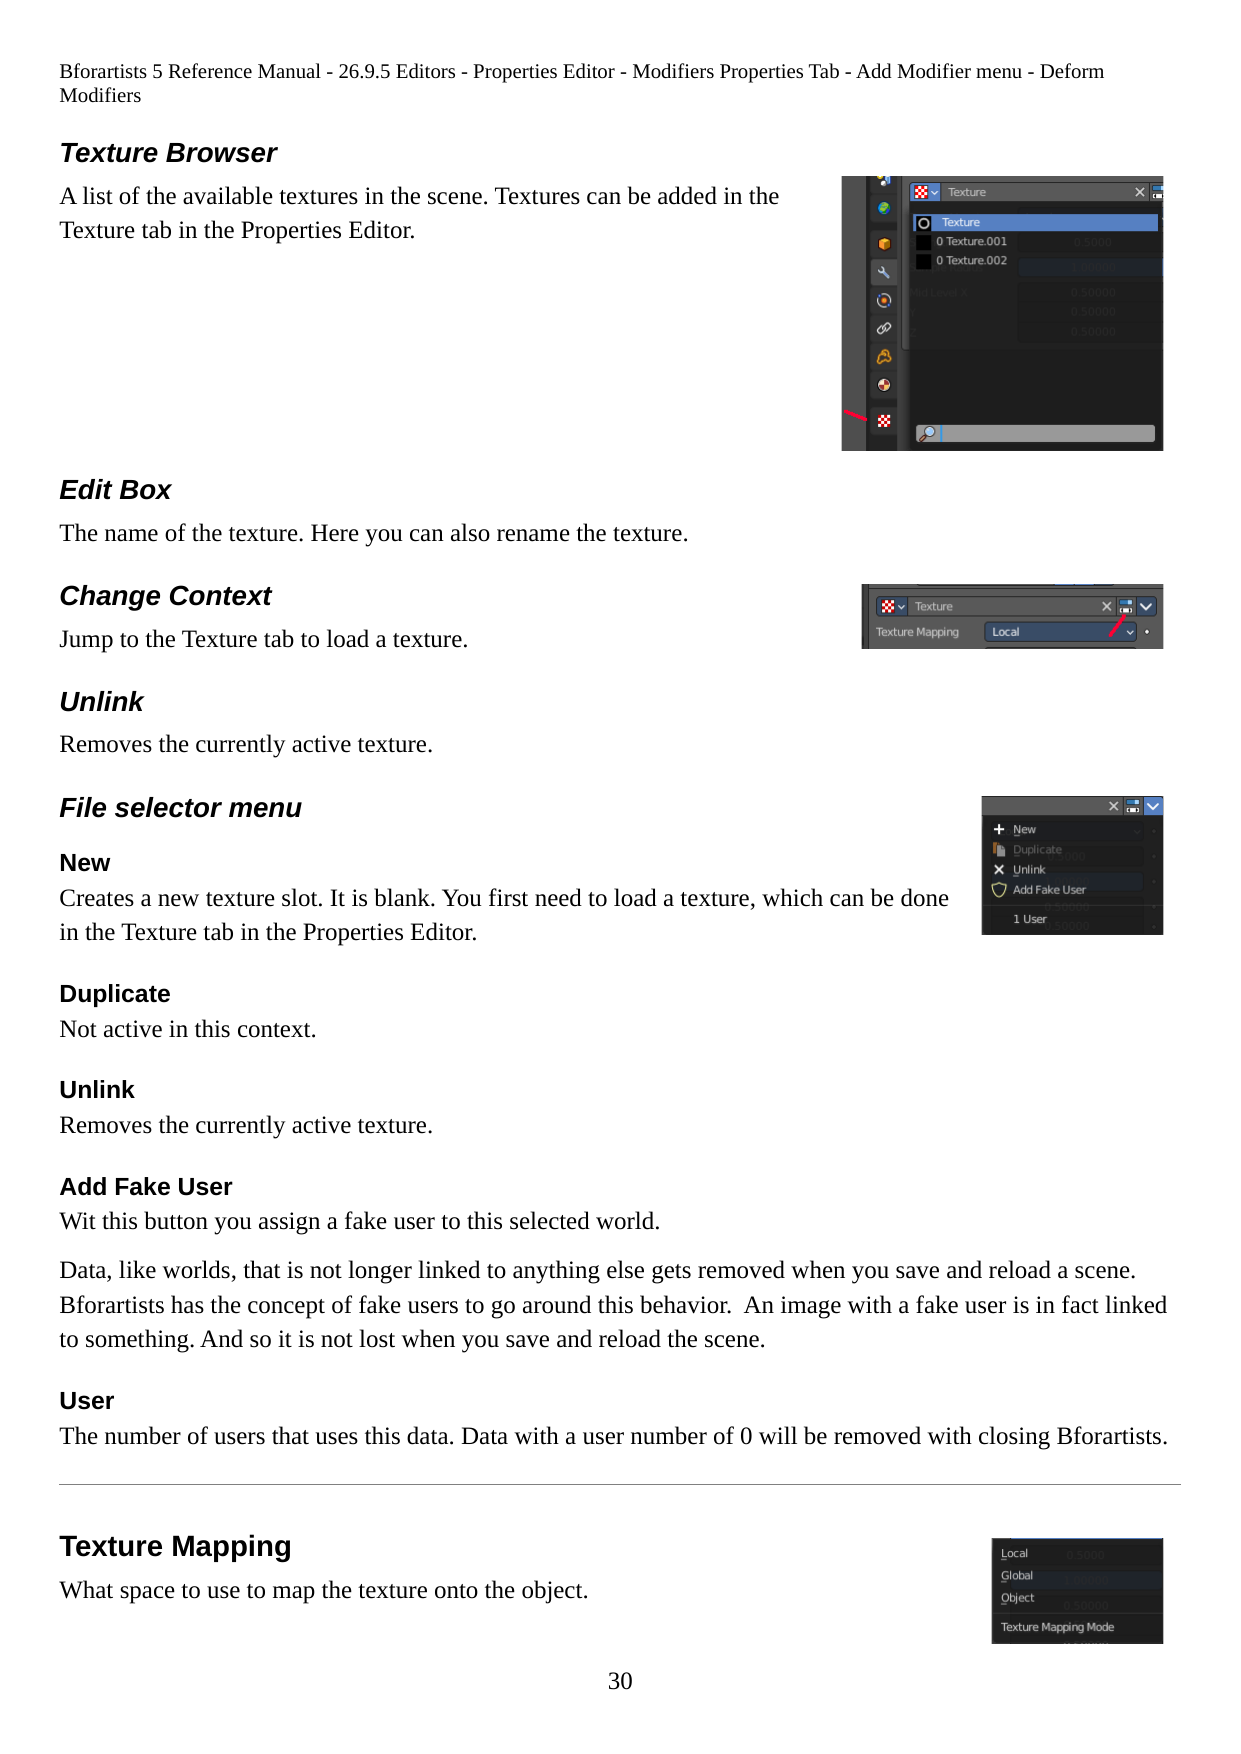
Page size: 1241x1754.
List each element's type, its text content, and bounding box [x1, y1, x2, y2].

picture [861, 584, 1164, 649]
subtitle Texture Browser [59, 137, 1181, 168]
picture [981, 796, 1164, 935]
subtitle Unlink [59, 1075, 1181, 1104]
subtitle New [59, 848, 981, 877]
text Removes the currently active texture. [59, 729, 1181, 758]
subtitle File selector menu [59, 791, 1181, 823]
text The name of the texture. Here you can also rename the texture. [59, 518, 1181, 546]
subtitle Change Context [59, 579, 1181, 611]
subtitle Unlink [59, 685, 1181, 717]
text The number of users that uses this data. Data with a user number of 0 will be removed with closing Bforartists. [59, 1421, 1181, 1449]
text A list of the available textures in the scene. Textures can be added in the Texture tab in the Properties Editor. [59, 181, 841, 244]
text Creates a new texture slot. It is blank. You first need to load a texture, which can be done in the Texture tab in the Properties Editor. [59, 883, 1181, 946]
subtitle User [59, 1386, 1181, 1414]
text Wit this button you assign a fake user to this selected world. [59, 1206, 1181, 1235]
picture [991, 1538, 1164, 1644]
text What space to use to map the texture onto the object. [59, 1575, 991, 1603]
subtitle Add Fake User [59, 1172, 1181, 1200]
text Removes the currently active texture. [59, 1110, 1181, 1139]
subtitle Texture Mapping [59, 1528, 1181, 1562]
picture [841, 176, 1164, 451]
text Not active in this context. [59, 1014, 1181, 1042]
text Data, like worlds, that is not longer linked to anything else gets removed when you save and reload a scene. Bforartists has the concept of fake users to go around this behavior. An image with a fake user is in fact linked to something. And so it is not lost when you save and reload the scene. [59, 1255, 1181, 1353]
text Jump to the Texture tab to load a texture. [59, 624, 1181, 652]
subtitle Edit Box [59, 473, 1181, 505]
subtitle Duplicate [59, 979, 1181, 1007]
subtitle [1164, 848, 1181, 877]
